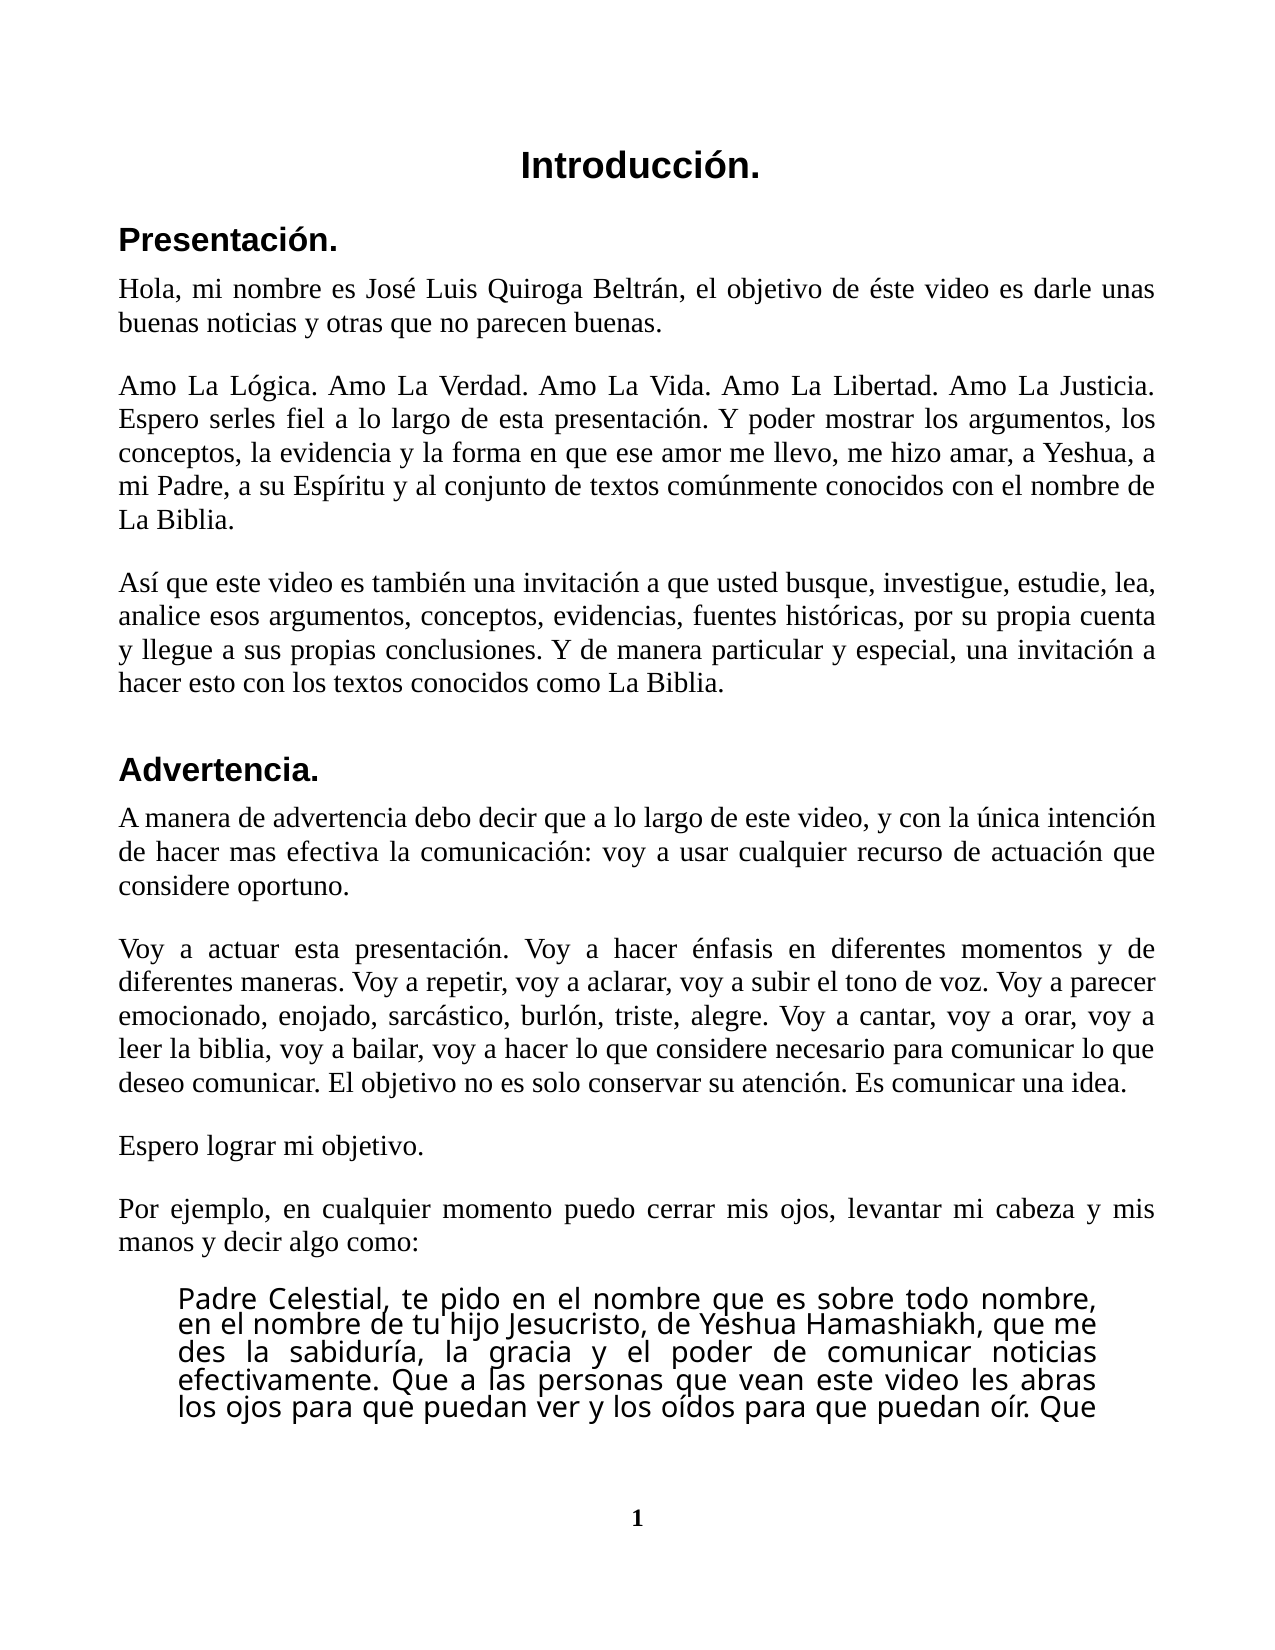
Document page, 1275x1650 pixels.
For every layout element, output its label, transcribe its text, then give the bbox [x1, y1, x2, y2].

text Amo La Lógica. Amo La Verdad. Amo La Vida. Amo La Libertad. Amo La Justicia. Espero serles fiel a lo largo de esta presentación. Y poder mostrar los argumentos, los conceptos, la evidencia y la forma en que ese amor me llevo, me hizo amar, a Yeshua, a mi Padre, a su Espíritu y al conjunto de textos comúnmente conocidos con el nombre de La Biblia. [118, 368, 1157, 536]
subtitle Presentación. [118, 220, 1157, 259]
text Padre Celestial, te pido en el nombre que es sobre todo nombre, en el nombre de tu hijo Jesucristo, de Yeshua Hamashiakh, que me des la sabiduría, la gracia y el poder de comunicar noticias efectivamente. Que a las personas que vean este video les abras los ojos para que puedan ver y los oídos para que puedan oír. Que [177, 1287, 1098, 1426]
text Hola, mi nombre es José Luis Quiroga Beltrán, el objetivo de éste video es darle unas buenas noticias y otras que no parecen buenas. [118, 271, 1157, 338]
subtitle Advertencia. [118, 749, 1157, 788]
text Por ejemplo, en cualquier momento puedo cerrar mis ojos, levantar mi cabeza y mis manos y decir algo como: [118, 1191, 1157, 1258]
subtitle Introducción. [124, 143, 1157, 187]
text Así que este video es también una invitación a que usted busque, investigue, estudie, lea, analice esos argumentos, conceptos, evidencias, fuentes históricas, por su propia cuenta y llegue a sus propias conclusiones. Y de manera particular y especial, una invitación a hacer esto con los textos conocidos como La Biblia. [118, 565, 1157, 699]
text Espero lograr mi objetivo. [118, 1128, 1157, 1161]
text A manera de advertencia debo decir que a lo largo de este video, y con la única intención de hacer mas efectiva la comunicación: voy a usar cualquier recurso de actuación que considere oportuno. [118, 801, 1157, 901]
text Voy a actuar esta presentación. Voy a hacer énfasis en diferentes momentos y de diferentes maneras. Voy a repetir, voy a aclarar, voy a subir el tono de voz. Voy a parecer emocionado, enojado, sarcástico, burlón, triste, alegre. Voy a cantar, voy a orar, voy a leer la biblia, voy a bailar, voy a hacer lo que considere necesario para comunicar lo que deseo comunicar. El objetivo no es solo conservar su atención. Es comunicar una idea. [118, 931, 1157, 1098]
